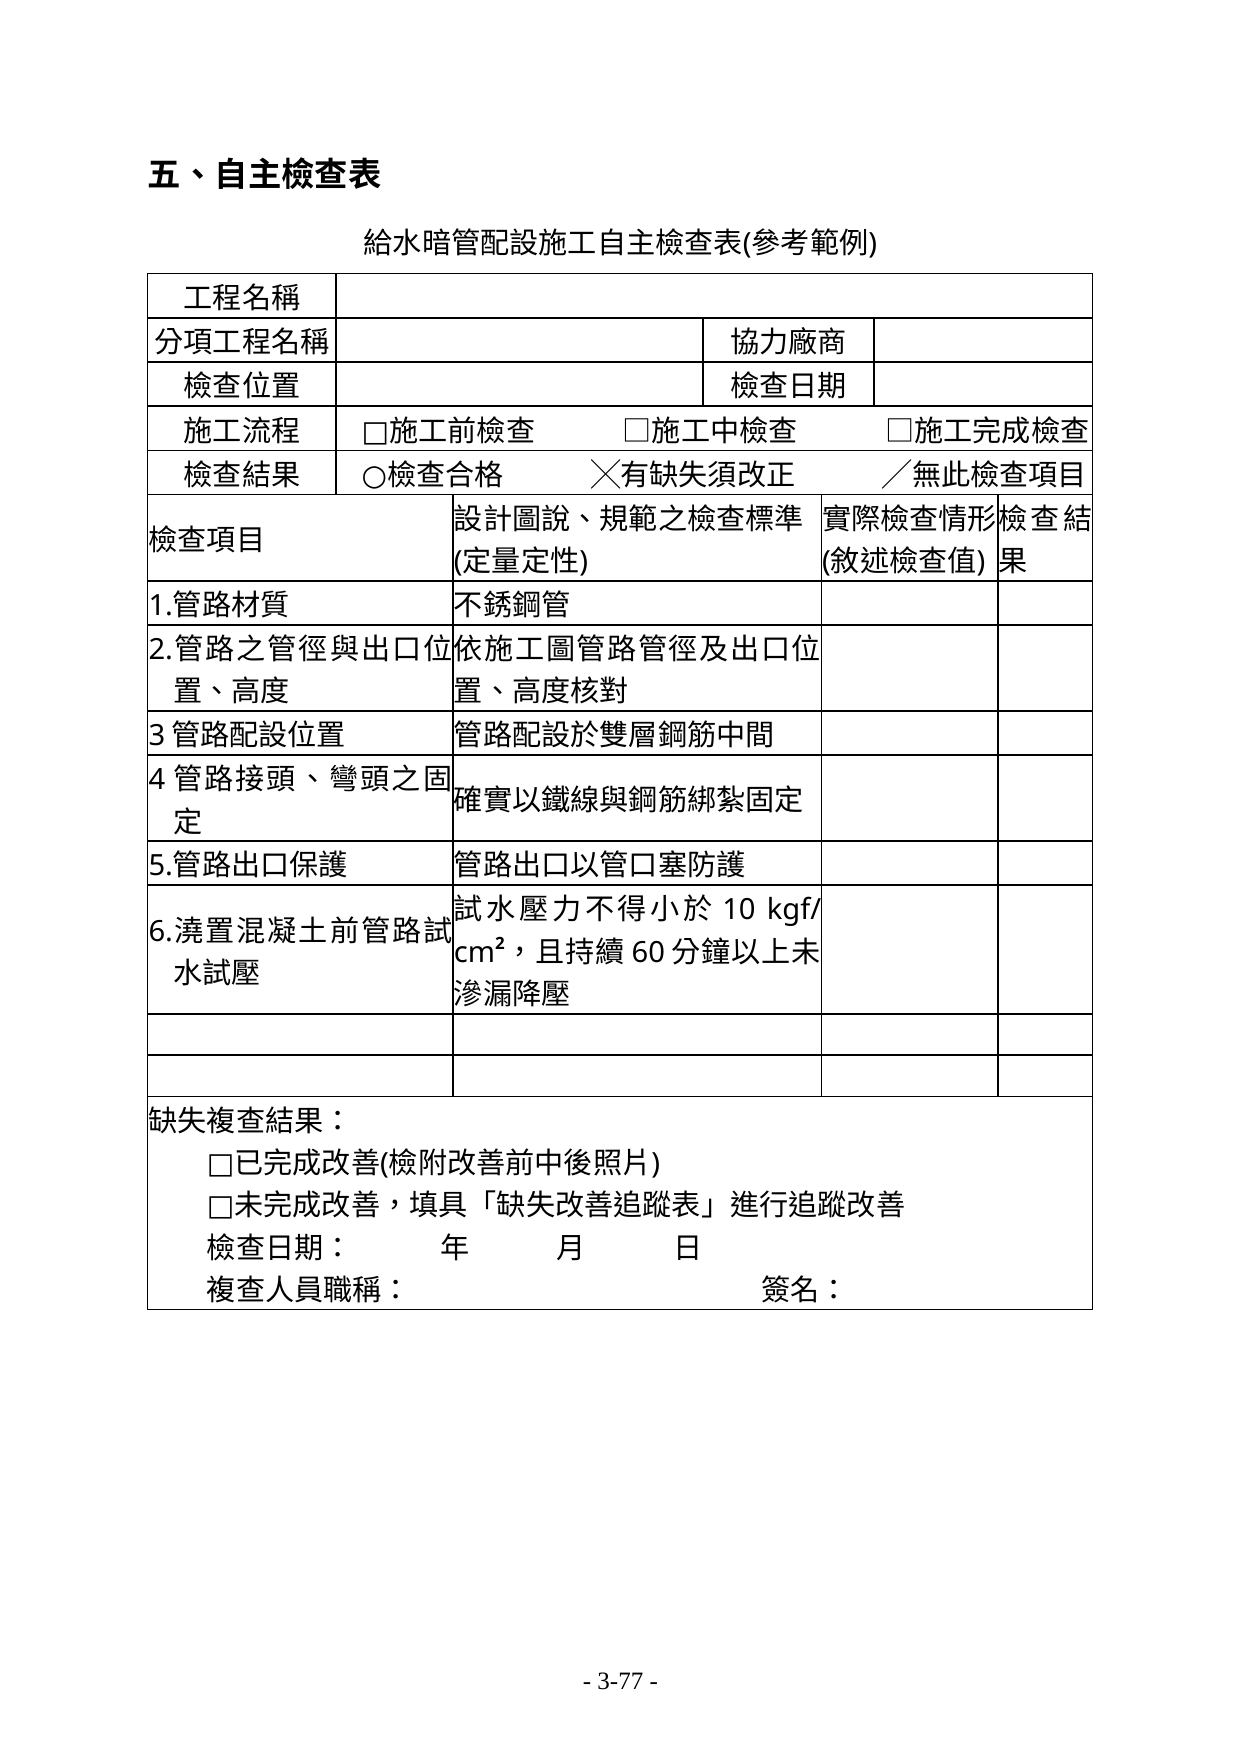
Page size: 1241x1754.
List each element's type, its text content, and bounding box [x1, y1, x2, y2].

table_cell [822, 712, 997, 754]
table_cell 6.澆置混凝土前管路試水試壓 [148, 886, 452, 1013]
table_cell 分項工程名稱 [148, 319, 335, 361]
table_cell [454, 1015, 821, 1054]
table_cell [822, 756, 997, 840]
table_cell [999, 1056, 1092, 1096]
table_header [337, 274, 1092, 317]
table_cell 檢查項目 [148, 495, 452, 580]
table_cell 2.管路之管徑與出口位置、高度 [148, 626, 452, 710]
table_cell 協力廠商 [704, 319, 873, 361]
subtitle 自主檢查表 [148, 148, 1092, 196]
table_cell 3管路配設位置 [148, 712, 452, 754]
table_cell 檢查位置 [148, 363, 335, 405]
table_cell 4管路接頭、彎頭之固定 [148, 756, 452, 840]
table_cell [822, 886, 997, 1013]
table_cell [875, 363, 1092, 405]
table_cell [822, 1015, 997, 1054]
table_cell [148, 1015, 452, 1054]
table_cell [337, 319, 702, 361]
table_cell [822, 842, 997, 884]
table_cell [148, 1056, 452, 1096]
table_cell [999, 842, 1092, 884]
table_cell [337, 363, 702, 405]
table_cell 施工流程 [148, 407, 335, 449]
table_cell [454, 1056, 821, 1096]
table_cell [822, 1056, 997, 1096]
table_cell [875, 319, 1092, 361]
table_cell 檢查結果 [148, 451, 335, 494]
table_cell [999, 756, 1092, 840]
table_cell 檢查日期 [704, 363, 873, 405]
table_cell 試水壓力不得小於10 kgf/ cm2，且持續60分鐘以上未滲漏降壓 [454, 886, 821, 1013]
table_cell 管路配設於雙層鋼筋中間 [454, 712, 821, 754]
table_cell [999, 886, 1092, 1013]
table_cell 1.管路材質 [148, 582, 452, 624]
table_header 工程名稱 [148, 274, 335, 317]
table_cell 設計圖說、規範之檢查標準 (定量定性) [454, 495, 821, 580]
table_cell 依施工圖管路管徑及出口位置、高度核對 [454, 626, 821, 710]
table_cell 管路出口以管口塞防護 [454, 842, 821, 884]
table_cell 檢查結果 [999, 495, 1092, 580]
text 給水暗管配設施工自主檢查表(參考範例) [148, 220, 1092, 262]
table_cell [999, 626, 1092, 710]
table_cell [999, 712, 1092, 754]
table_cell [822, 626, 997, 710]
table_cell [999, 1015, 1092, 1054]
table_cell ○檢查合格 ╳有缺失須改正 ╱無此檢查項目 [337, 451, 1092, 494]
table_cell □施工前檢查 □施工中檢查 □施工完成檢查 [337, 407, 1092, 449]
table_cell 缺失複查結果： □已完成改善(檢附改善前中後照片) □未完成改善，填具「缺失改善追蹤表」進行追蹤改善 檢查日期： 年 月 日 複查人員職稱： 簽名： [148, 1097, 1092, 1309]
table_cell 確實以鐵線與鋼筋綁紮固定 [454, 756, 821, 840]
table_cell 不銹鋼管 [454, 582, 821, 624]
table_cell 實際檢查情形 (敘述檢查值) [822, 495, 997, 580]
table_cell [999, 582, 1092, 624]
table_cell [822, 582, 997, 624]
table_cell 5.管路出口保護 [148, 842, 452, 884]
